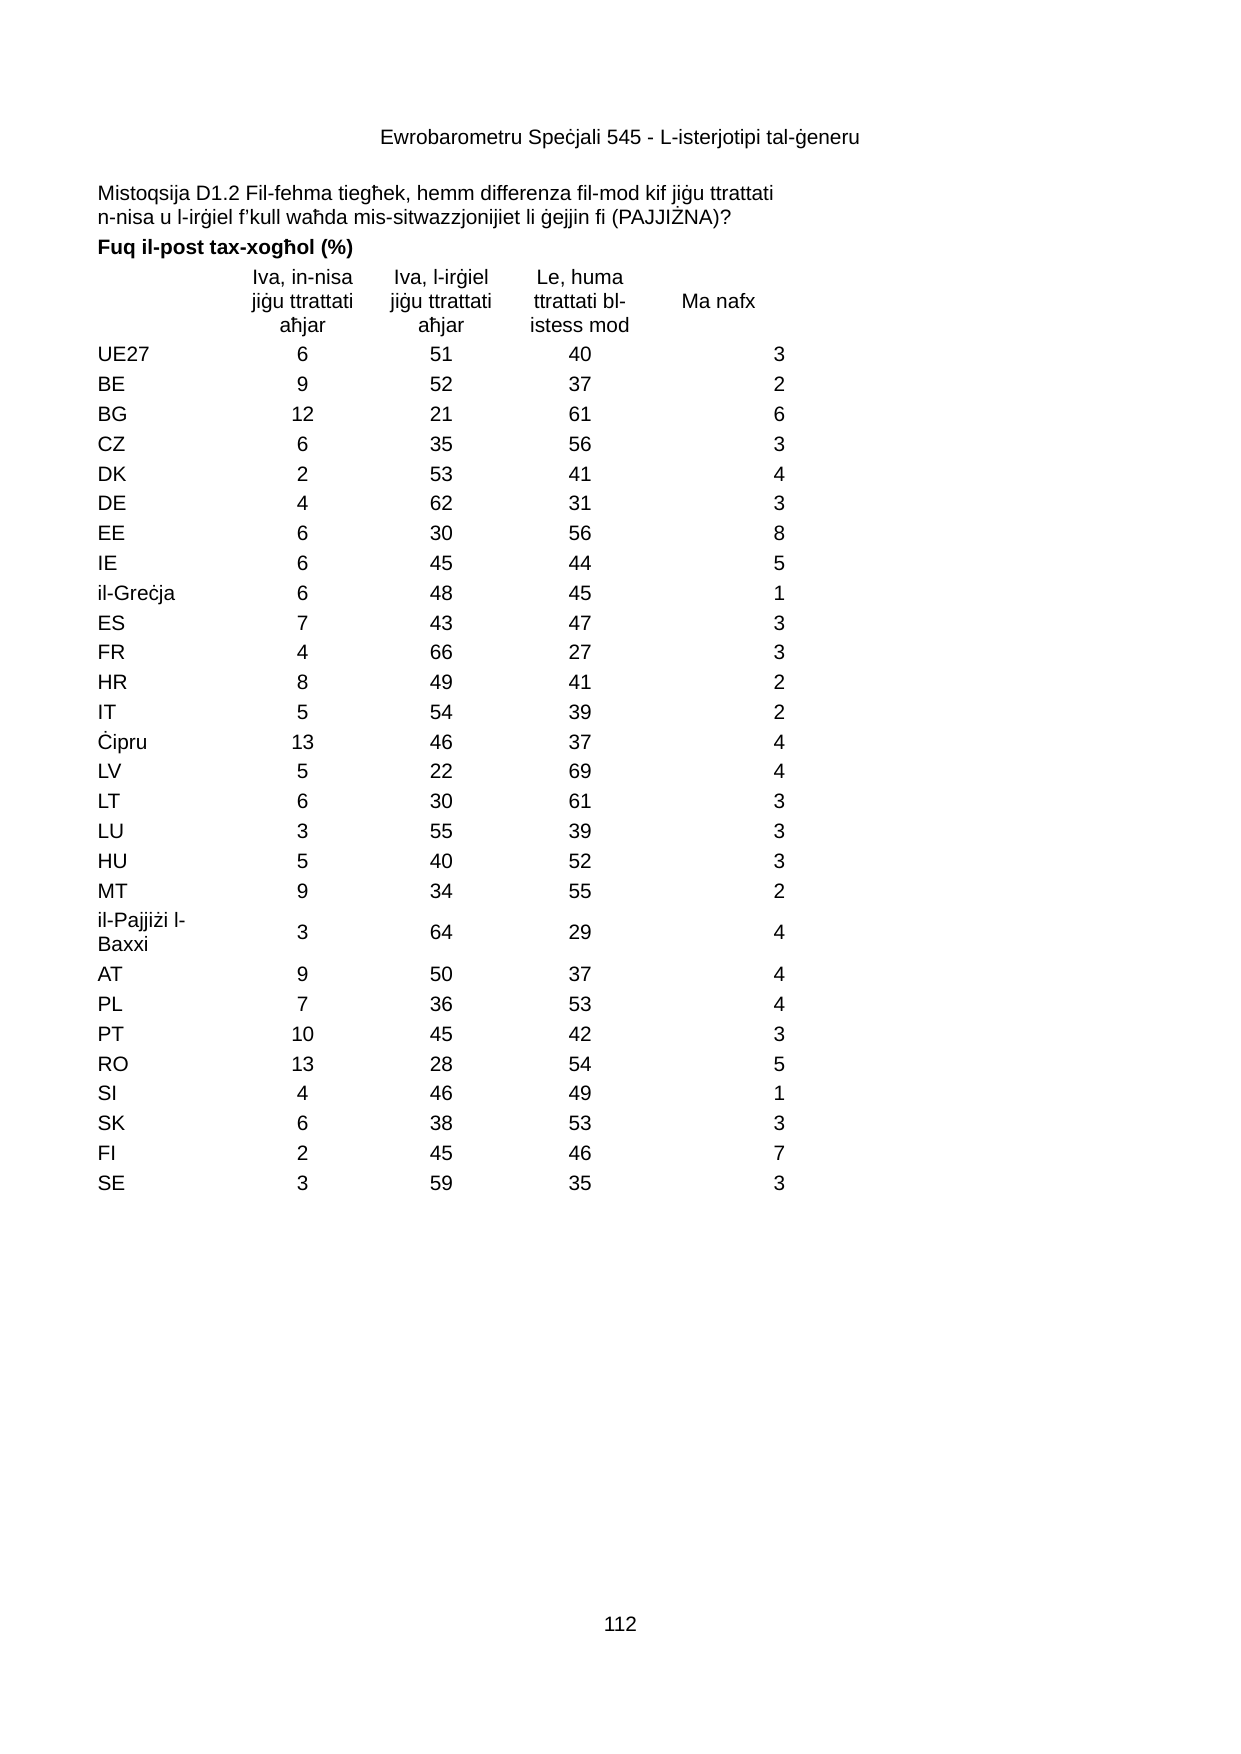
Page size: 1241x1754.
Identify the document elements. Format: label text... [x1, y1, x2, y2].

table_cell 47 [510, 608, 649, 637]
table_cell SK [95, 1108, 233, 1138]
table_cell 45 [372, 548, 510, 578]
table_cell HU [95, 846, 233, 876]
table_cell 5 [233, 756, 372, 786]
table_cell 35 [372, 429, 510, 458]
table_cell 13 [233, 1049, 372, 1078]
table_cell IE [95, 548, 233, 578]
table_cell 7 [649, 1138, 788, 1168]
table_cell 36 [372, 989, 510, 1019]
table_cell FI [95, 1138, 233, 1168]
table_cell 64 [372, 905, 510, 959]
table_cell Fuq il-post tax-xogħol (%) [95, 232, 788, 262]
table_cell 13 [233, 727, 372, 756]
table_cell 9 [233, 876, 372, 905]
table_cell DE [95, 488, 233, 518]
table_cell LT [95, 786, 233, 816]
table_cell 40 [372, 846, 510, 876]
table_cell 2 [233, 1138, 372, 1168]
table_cell 43 [372, 608, 510, 637]
table_cell 4 [649, 989, 788, 1019]
table_cell 46 [372, 1078, 510, 1108]
table_cell CZ [95, 429, 233, 458]
table_cell 5 [649, 1049, 788, 1078]
table_cell 3 [649, 429, 788, 458]
table_cell UE27 [95, 339, 233, 369]
table_cell 56 [510, 518, 649, 548]
table_cell FR [95, 637, 233, 667]
table_cell PL [95, 989, 233, 1019]
table_cell 9 [233, 959, 372, 989]
table_cell HR [95, 667, 233, 697]
table_cell PT [95, 1019, 233, 1048]
table_cell 6 [233, 786, 372, 816]
table_cell 6 [233, 1108, 372, 1138]
table_cell 3 [649, 1019, 788, 1048]
table_cell 6 [233, 548, 372, 578]
table_cell 5 [233, 697, 372, 727]
table_cell 62 [372, 488, 510, 518]
table_cell 41 [510, 459, 649, 488]
table_cell IT [95, 697, 233, 727]
table_cell DK [95, 459, 233, 488]
table_cell 9 [233, 369, 372, 399]
table_header Mistoqsija D1.2 Fil-fehma tiegħek, hemm differenza fil-mod kif jiġu ttrattati n-nisa u l-irġiel f’kull waħda mis-sitwazzjonijiet li ġejjin fi (PAJJIŻNA)? [95, 178, 788, 232]
table_cell 39 [510, 816, 649, 846]
table_cell 44 [510, 548, 649, 578]
table_cell 21 [372, 399, 510, 429]
table_cell 61 [510, 399, 649, 429]
table_cell 3 [649, 608, 788, 637]
table_cell 41 [510, 667, 649, 697]
table_cell 2 [649, 667, 788, 697]
table_cell 66 [372, 637, 510, 667]
table_cell 54 [510, 1049, 649, 1078]
table_cell 50 [372, 959, 510, 989]
table_cell 8 [649, 518, 788, 548]
table_cell 28 [372, 1049, 510, 1078]
table_cell Iva, l-irġiel jiġu ttrattati aħjar [372, 262, 510, 339]
table_cell Iva, in-nisa jiġu ttrattati aħjar [233, 262, 372, 339]
table_cell 12 [233, 399, 372, 429]
table_cell 37 [510, 369, 649, 399]
table_cell 45 [372, 1138, 510, 1168]
table_cell 7 [233, 608, 372, 637]
table_cell 7 [233, 989, 372, 1019]
table_cell 38 [372, 1108, 510, 1138]
table_cell EE [95, 518, 233, 548]
table_cell 40 [510, 339, 649, 369]
table_cell 39 [510, 697, 649, 727]
table_cell 46 [372, 727, 510, 756]
table_cell 3 [233, 905, 372, 959]
table_cell 3 [649, 488, 788, 518]
table_cell 4 [233, 1078, 372, 1108]
table_cell 22 [372, 756, 510, 786]
table_cell 31 [510, 488, 649, 518]
table_cell 27 [510, 637, 649, 667]
table_cell 30 [372, 786, 510, 816]
table_cell 69 [510, 756, 649, 786]
table_cell 49 [510, 1078, 649, 1108]
table_cell il-Greċja [95, 578, 233, 607]
table_cell 55 [372, 816, 510, 846]
table_cell 45 [372, 1019, 510, 1048]
table_cell 3 [233, 1168, 372, 1197]
table_cell 61 [510, 786, 649, 816]
table_cell 10 [233, 1019, 372, 1048]
table_cell 2 [649, 369, 788, 399]
table_cell AT [95, 959, 233, 989]
table_cell BG [95, 399, 233, 429]
table_cell 6 [233, 578, 372, 607]
table_cell [95, 262, 233, 339]
table_cell 4 [233, 488, 372, 518]
table_cell 52 [372, 369, 510, 399]
table_cell 34 [372, 876, 510, 905]
table_cell 6 [233, 518, 372, 548]
table_cell 3 [649, 816, 788, 846]
table_cell 55 [510, 876, 649, 905]
table_cell 37 [510, 727, 649, 756]
table_cell Ċipru [95, 727, 233, 756]
table_cell 6 [233, 339, 372, 369]
table_cell 56 [510, 429, 649, 458]
table_cell LV [95, 756, 233, 786]
table_cell 37 [510, 959, 649, 989]
table_cell 59 [372, 1168, 510, 1197]
table_cell 53 [372, 459, 510, 488]
table_cell 6 [649, 399, 788, 429]
table_cell ES [95, 608, 233, 637]
table_cell il-Pajjiżi l-Baxxi [95, 905, 233, 959]
table_cell 52 [510, 846, 649, 876]
table_cell 2 [649, 697, 788, 727]
table_cell 4 [649, 959, 788, 989]
table_cell 3 [649, 1108, 788, 1138]
table_cell 4 [649, 905, 788, 959]
table_cell 53 [510, 989, 649, 1019]
table_cell 4 [649, 459, 788, 488]
table_cell 2 [233, 459, 372, 488]
table_cell 3 [649, 1168, 788, 1197]
table_cell 35 [510, 1168, 649, 1197]
table_cell 54 [372, 697, 510, 727]
table_cell 4 [233, 637, 372, 667]
table_cell LU [95, 816, 233, 846]
table_cell 5 [233, 846, 372, 876]
table_cell 49 [372, 667, 510, 697]
table_cell 3 [649, 786, 788, 816]
table_cell 6 [233, 429, 372, 458]
table_cell 5 [649, 548, 788, 578]
table_cell SE [95, 1168, 233, 1197]
table_cell 1 [649, 1078, 788, 1108]
table_cell Le, huma ttrattati bl-istess mod [510, 262, 649, 339]
table_cell 3 [649, 339, 788, 369]
table_cell 3 [649, 637, 788, 667]
table_cell MT [95, 876, 233, 905]
table_cell 30 [372, 518, 510, 548]
table_cell SI [95, 1078, 233, 1108]
table_cell 42 [510, 1019, 649, 1048]
table_cell 29 [510, 905, 649, 959]
table_cell 4 [649, 727, 788, 756]
table_cell RO [95, 1049, 233, 1078]
table_cell BE [95, 369, 233, 399]
table_cell 2 [649, 876, 788, 905]
table_cell 51 [372, 339, 510, 369]
table_cell 4 [649, 756, 788, 786]
table_cell 1 [649, 578, 788, 607]
table_cell 46 [510, 1138, 649, 1168]
table_cell 48 [372, 578, 510, 607]
table_cell 45 [510, 578, 649, 607]
table_cell 3 [233, 816, 372, 846]
table_cell 8 [233, 667, 372, 697]
table_cell 3 [649, 846, 788, 876]
table_cell 53 [510, 1108, 649, 1138]
table_cell Ma nafx [649, 262, 788, 339]
